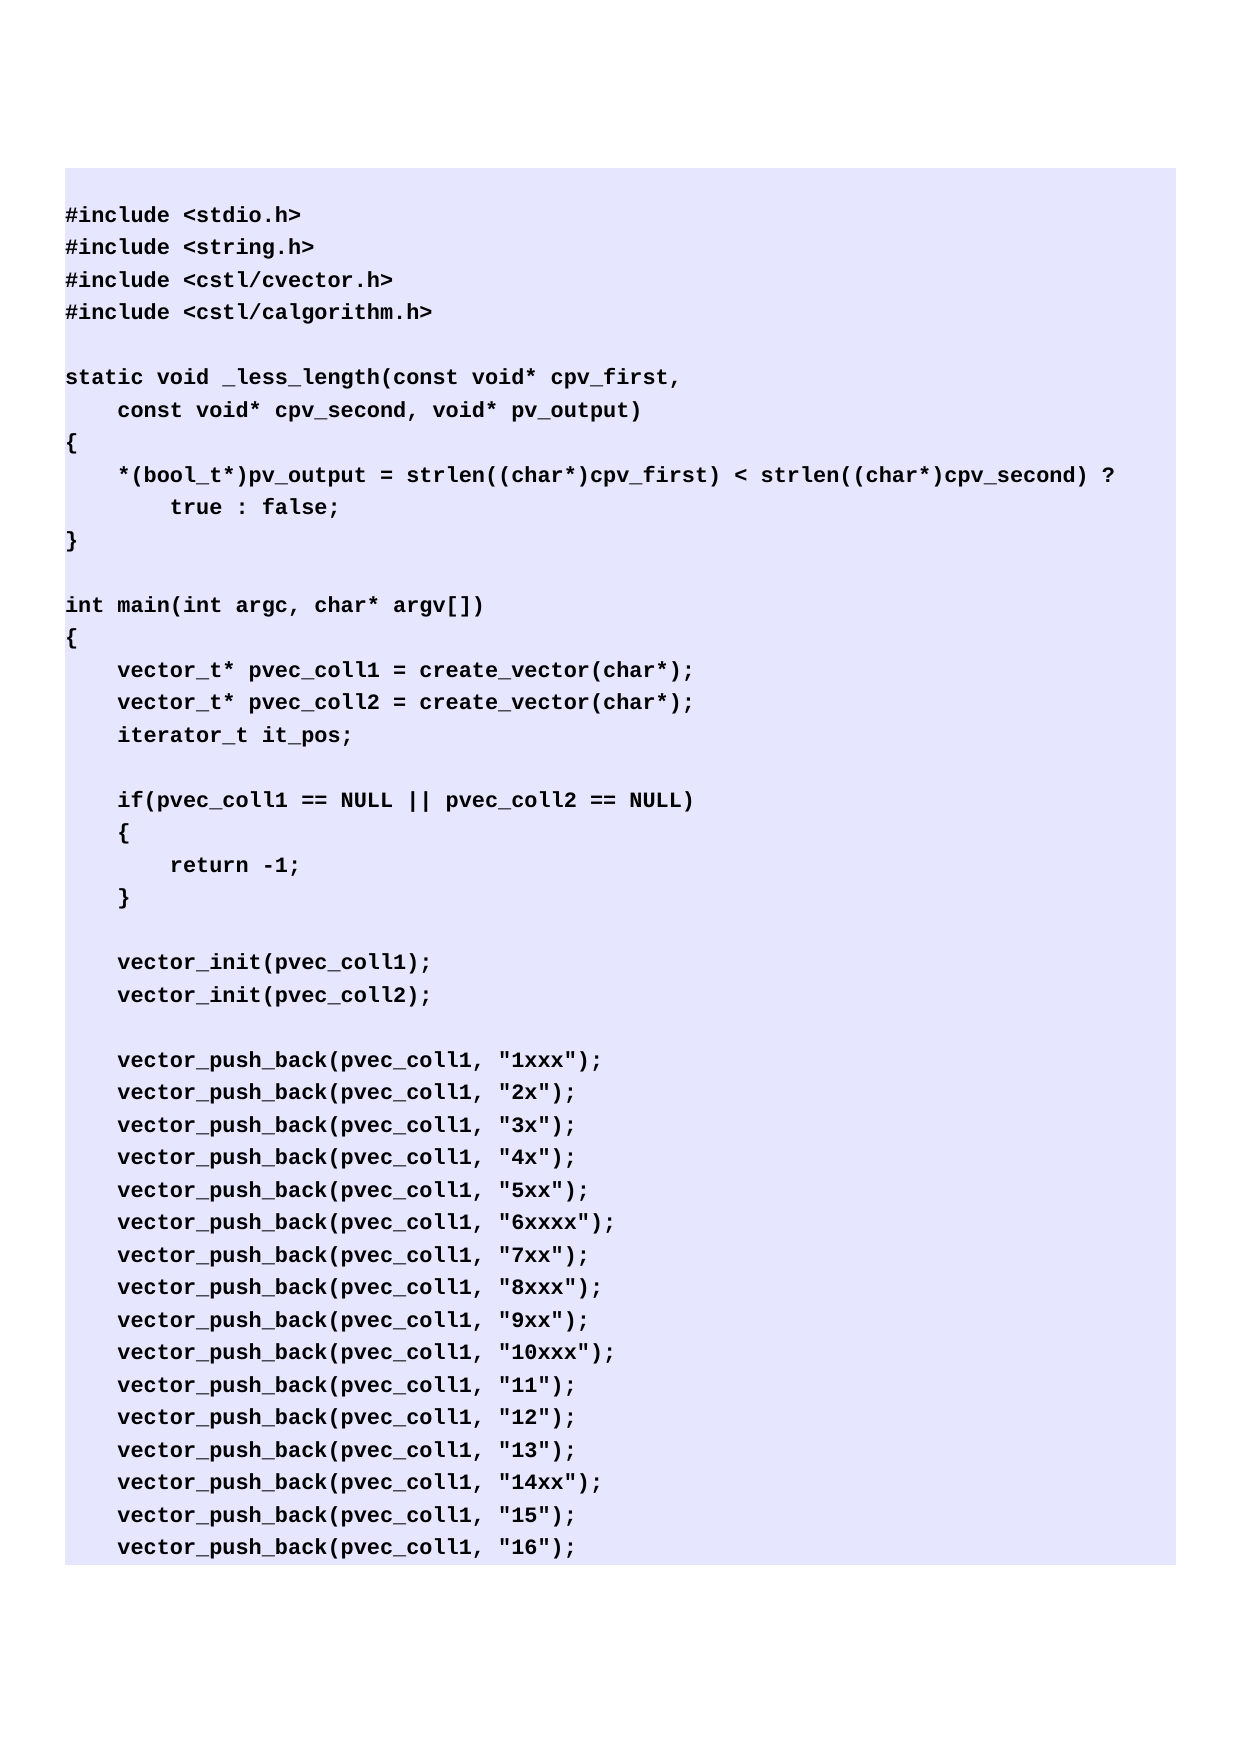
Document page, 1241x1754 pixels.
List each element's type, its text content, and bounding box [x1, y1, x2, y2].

table_header #include <stdio.h> #include <string.h> #include <cstl/cvector.h> #include <cstl/calgorithm.h> static void _less_length(const void* cpv_first, const void* cpv_second, void* pv_output) { *(bool_t*)pv_output = strlen((char*)cpv_first) < strlen((char*)cpv_second) ? true : false; } int main(int argc, char* argv[]) { vector_t* pvec_coll1 = create_vector(char*); vector_t* pvec_coll2 = create_vector(char*); iterator_t it_pos; if(pvec_coll1 == NULL || pvec_coll2 == NULL) { return -1; } vector_init(pvec_coll1); vector_init(pvec_coll2); vector_push_back(pvec_coll1, "1xxx"); vector_push_back(pvec_coll1, "2x"); vector_push_back(pvec_coll1, "3x"); vector_push_back(pvec_coll1, "4x"); vector_push_back(pvec_coll1, "5xx"); vector_push_back(pvec_coll1, "6xxxx"); vector_push_back(pvec_coll1, "7xx"); vector_push_back(pvec_coll1, "8xxx"); vector_push_back(pvec_coll1, "9xx"); vector_push_back(pvec_coll1, "10xxx"); vector_push_back(pvec_coll1, "11"); vector_push_back(pvec_coll1, "12"); vector_push_back(pvec_coll1, "13"); vector_push_back(pvec_coll1, "14xx"); vector_push_back(pvec_coll1, "15"); vector_push_back(pvec_coll1, "16"); [60, 163, 1181, 1571]
